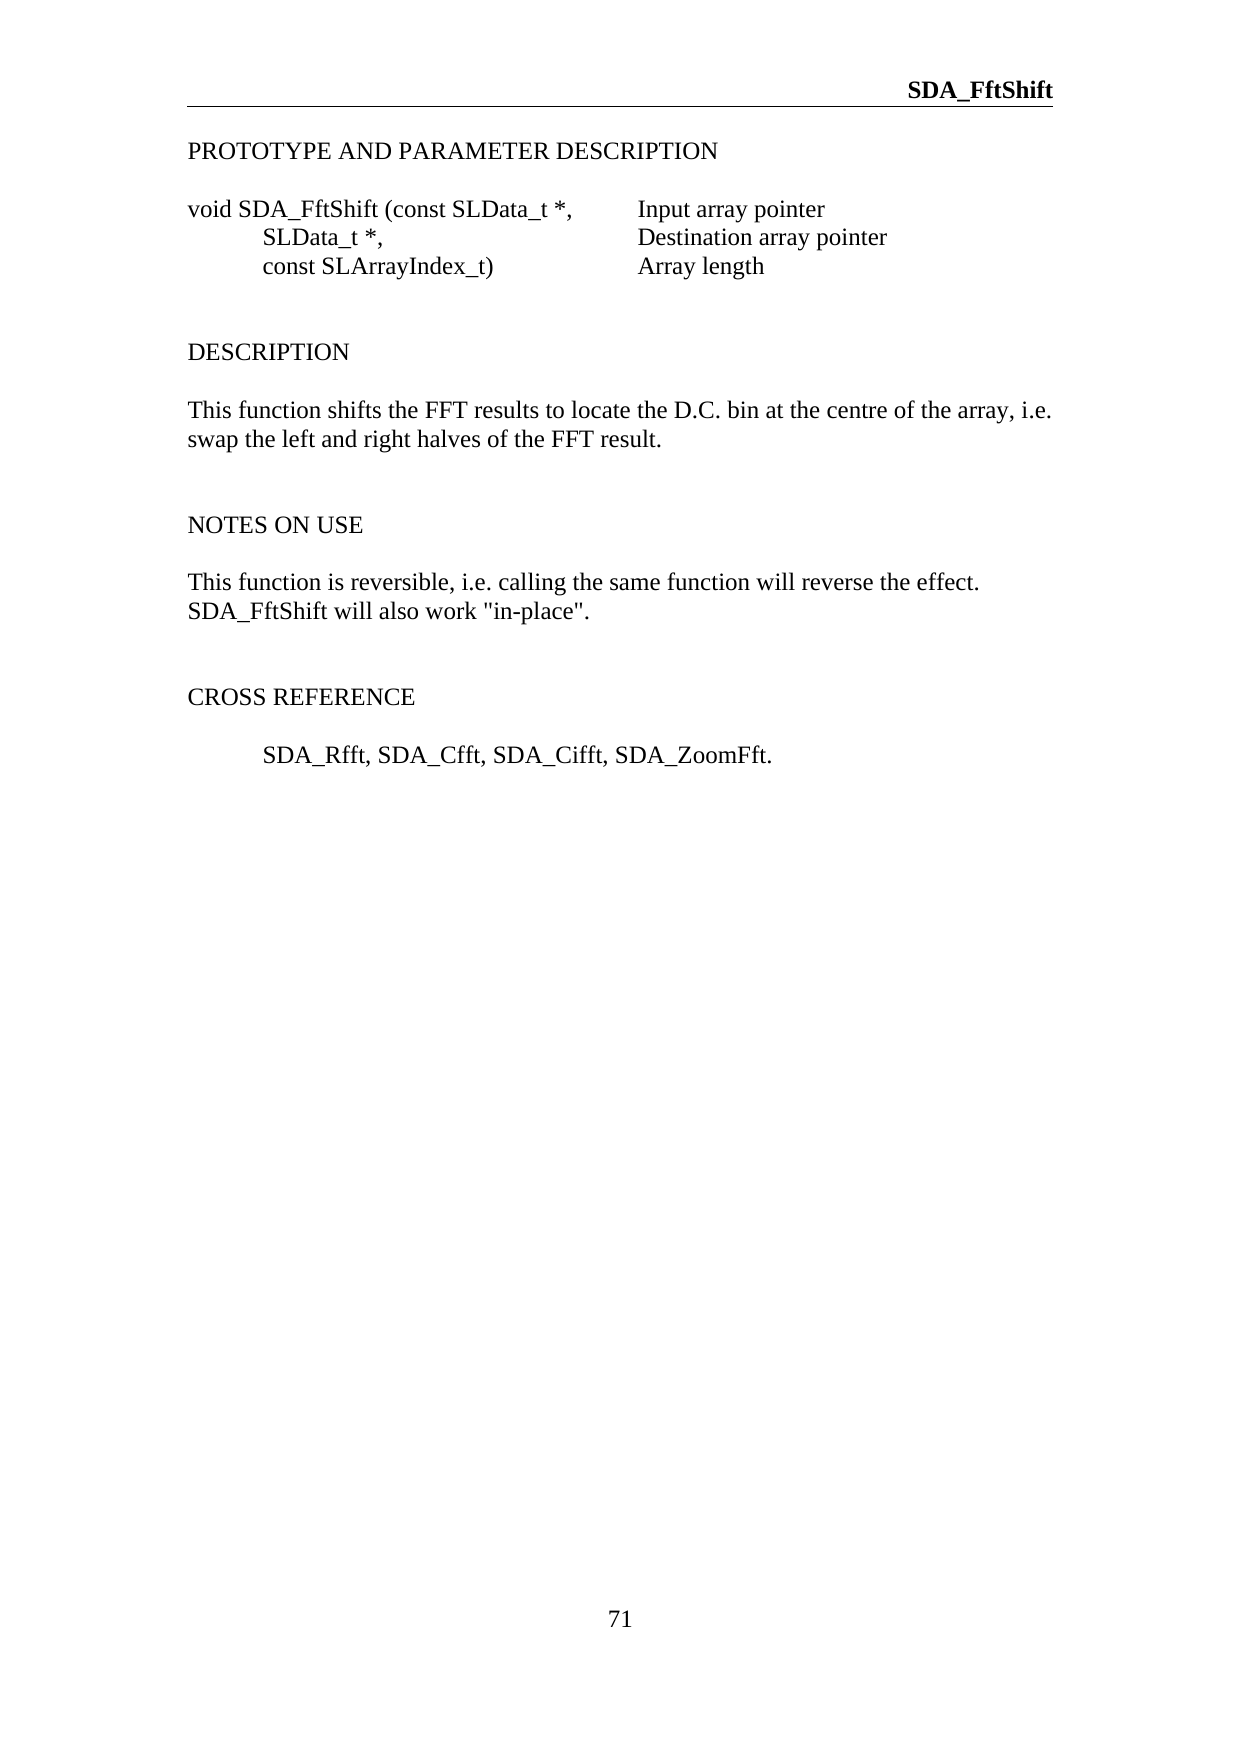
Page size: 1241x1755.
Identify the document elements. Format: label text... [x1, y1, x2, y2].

text NOTES ON USE [187, 510, 1053, 539]
text PROTOTYPE AND PARAMETER DESCRIPTION [187, 136, 1053, 165]
text This function is reversible, i.e. calling the same function will reverse the effect. SDA_FftShift will also work "in-place". [187, 567, 1053, 625]
text void SDA_FftShift (const SLData_t *, Input array pointer [187, 194, 1053, 222]
text const SLArrayIndex_t) Array length [187, 251, 1053, 280]
text SLData_t *, Destination array pointer [187, 222, 1053, 251]
subtitle SDA_FftShift [187, 75, 1053, 106]
text This function shifts the FFT results to locate the D.C. bin at the centre of the array, i.e. swap the left and right halves of the FFT result. [187, 395, 1053, 452]
text SDA_Rfft, SDA_Cfft, SDA_Cifft, SDA_ZoomFft. [187, 740, 1053, 769]
text CROSS REFERENCE [187, 682, 1053, 711]
text DESCRIPTION [187, 337, 1053, 366]
